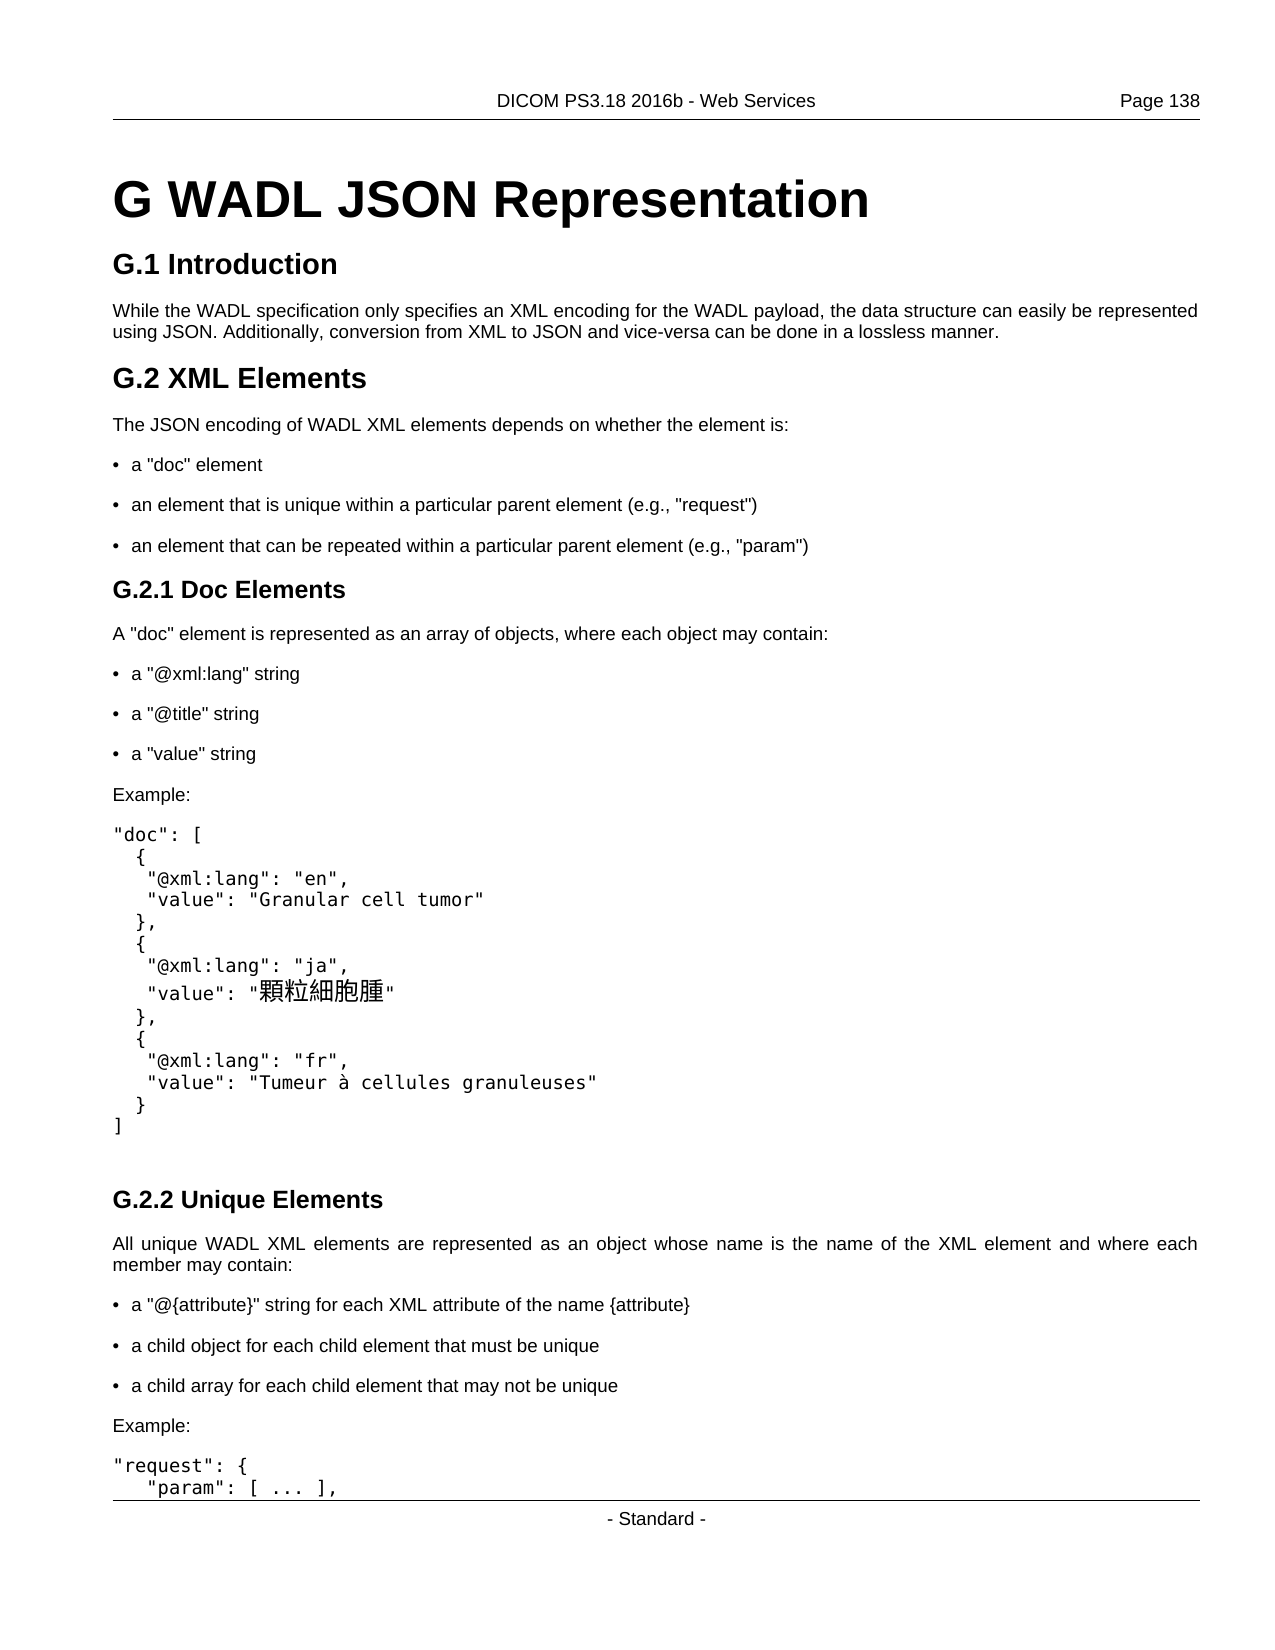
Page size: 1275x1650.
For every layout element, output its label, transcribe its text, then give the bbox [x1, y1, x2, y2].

list a child object for each child element that must be unique [112, 1334, 1200, 1356]
list a "value" string [112, 743, 1200, 765]
text A "doc" element is represented as an array of objects, where each object may contain: [112, 622, 1200, 644]
text G.2.2 Unique Elements [112, 1185, 1200, 1214]
text G WADL JSON Representation [112, 169, 1200, 228]
text G.1 Introduction [112, 247, 1200, 281]
text All unique WADL XML elements are represented as an object whose name is the name of the XML element and where each member may contain: [112, 1232, 1200, 1276]
text G.2 XML Elements [112, 361, 1200, 395]
list a child array for each child element that may not be unique [112, 1375, 1200, 1396]
list a "@xml:lang" string [112, 663, 1200, 684]
list an element that can be repeated within a particular parent element (e.g., "param") [112, 534, 1200, 556]
text The JSON encoding of WADL XML elements depends on whether the element is: [112, 413, 1200, 435]
list a "@title" string [112, 703, 1200, 724]
text Example: [112, 783, 1200, 805]
text Example: [112, 1415, 1200, 1437]
list a "@{attribute}" string for each XML attribute of the name {attribute} [112, 1294, 1200, 1316]
text While the WADL specification only specifies an XML encoding for the WADL payload, the data structure can easily be represented using JSON. Additionally, conversion from XML to JSON and vice-versa can be done in a lossless manner. [112, 299, 1200, 342]
list an element that is unique within a particular parent element (e.g., "request") [112, 494, 1200, 516]
list a "doc" element [112, 454, 1200, 475]
text "doc": [ { "@xml:lang": "en", "value": "Granular cell tumor" }, { "@xml:lang": "ja", "value": "顆粒細胞腫" }, { "@xml:lang": "fr", "value": "Tumeur à cellules granuleuses" } ] [112, 824, 1200, 1166]
text G.2.1 Doc Elements [112, 575, 1200, 603]
text "request": { "param": [ ... ], [112, 1456, 1200, 1499]
